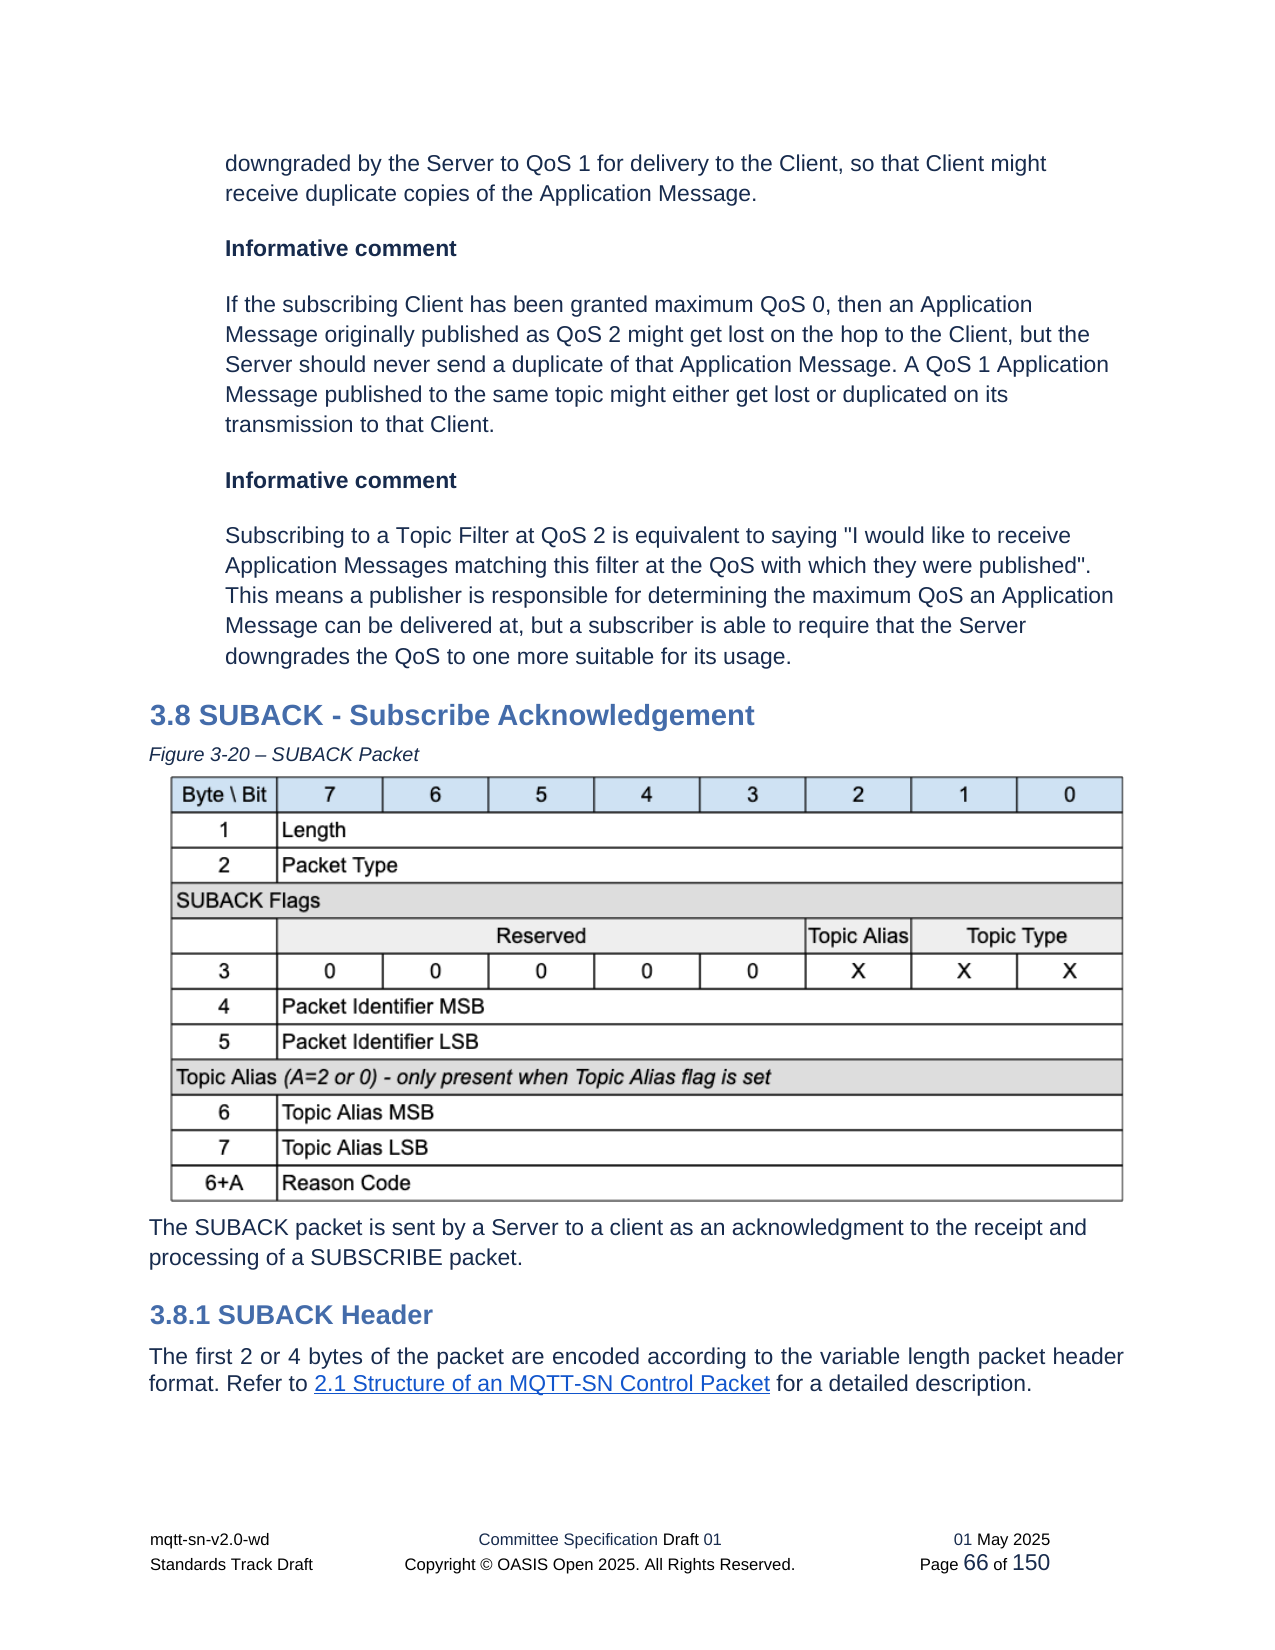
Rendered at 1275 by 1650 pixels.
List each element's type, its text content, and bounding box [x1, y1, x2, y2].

text Figure 3-20 – SUBACK Packet [148, 742, 1124, 765]
text Informative comment [225, 235, 1125, 262]
text If the subscribing Client has been granted maximum QoS 0, then an Application Message originally published as QoS 2 might get lost on the hop to the Client, but the Server should never send a duplicate of that Application Message. A QoS 1 Application Message published to the same topic might either get lost or duplicated on its transmission to that Client. [225, 291, 1125, 438]
text Subscribing to a Topic Filter at QoS 2 is equivalent to saying "I would like to receive Application Messages matching this filter at the QoS with which they were published". This means a publisher is responsible for determining the maximum QoS an Application Message can be delivered at, but a subscriber is able to require that the Server downgrades the QoS to one more suitable for its usage. [225, 522, 1125, 669]
text downgraded by the Server to QoS 1 for delivery to the Client, so that Client might receive duplicate copies of the Application Message. [225, 150, 1125, 207]
text Informative comment [225, 467, 1125, 493]
subtitle 3.8.1 SUBACK Header [150, 1299, 1124, 1331]
text The SUBACK packet is sent by a Server to a client as an acknowledgment to the receipt and processing of a SUBSCRIBE packet. [148, 1214, 1124, 1271]
subtitle 3.8 SUBACK - Subscribe Acknowledgement [150, 698, 1124, 731]
picture [148, 776, 1124, 1202]
text The first 2 or 4 bytes of the packet are encoded according to the variable length packet header format. Refer to 2.1 Structure of an MQTT-SN Control Packet for a detailed description. [148, 1343, 1124, 1397]
